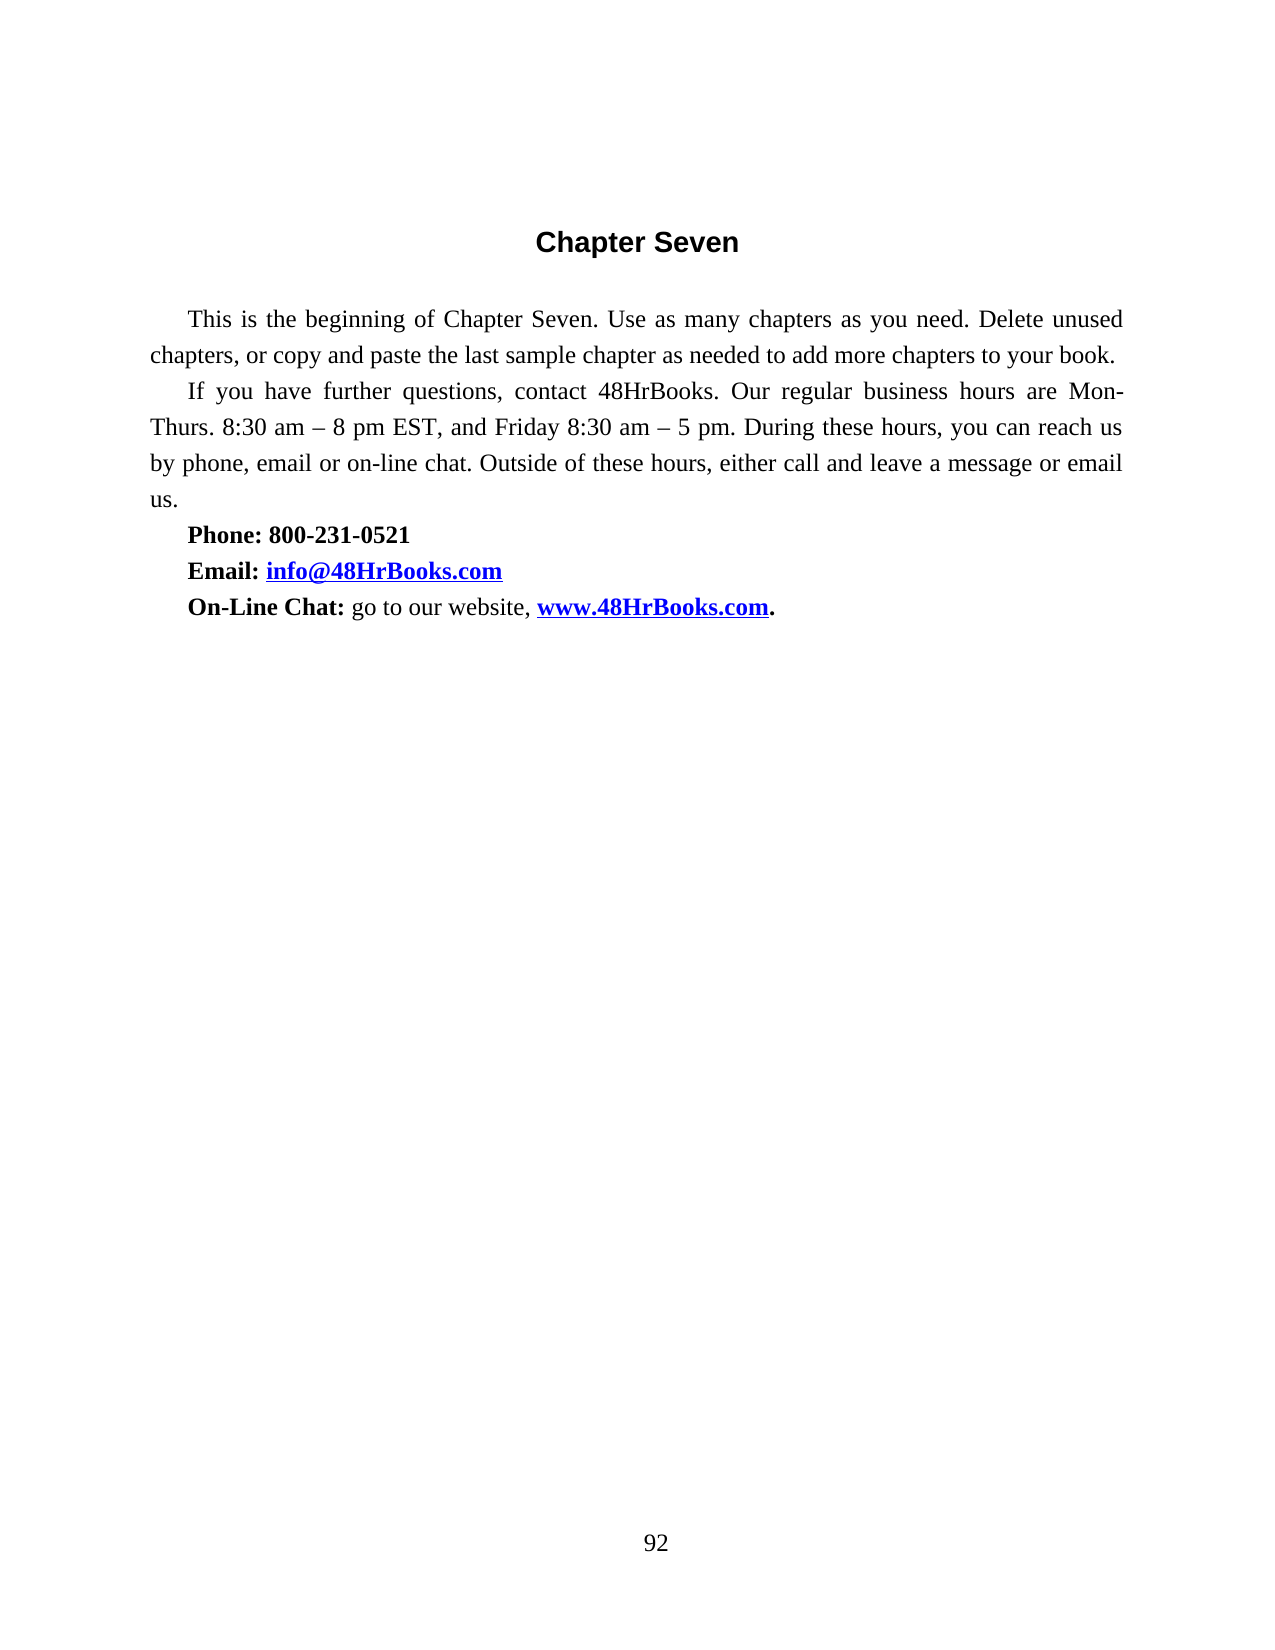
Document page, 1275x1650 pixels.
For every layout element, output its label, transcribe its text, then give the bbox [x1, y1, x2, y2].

text Email: info@48HrBooks.com [150, 556, 1125, 585]
text If you have further questions, contact 48HrBooks. Our regular business hours are Mon-Thurs. 8:30 am – 8 pm EST, and Friday 8:30 am – 5 pm. During these hours, you can reach us by phone, email or on-line chat. Outside of these hours, either call and leave a message or email us. [150, 376, 1125, 513]
text This is the beginning of Chapter Seven. Use as many chapters as you need. Delete unused chapters, or copy and paste the last sample chapter as needed to add more chapters to your book. [150, 304, 1125, 369]
text Phone: 800-231-0521 [150, 520, 1125, 549]
text Chapter Seven [150, 225, 1125, 258]
text On-Line Chat: go to our website, www.48HrBooks.com. [150, 592, 1125, 621]
